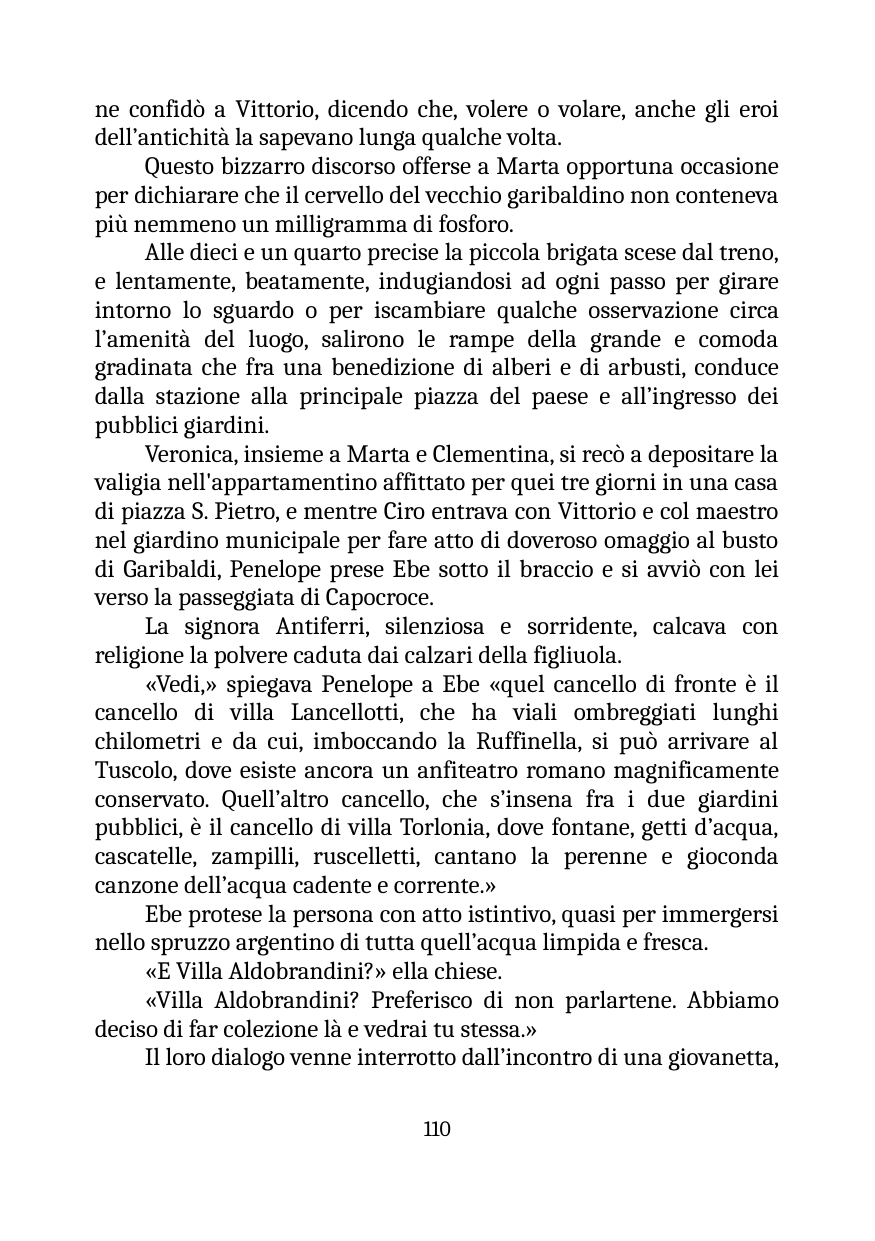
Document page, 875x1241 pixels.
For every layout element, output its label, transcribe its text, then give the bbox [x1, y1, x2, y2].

text Ebe protese la persona con atto istintivo, quasi per immergersi nello spruzzo argentino di tutta quell’acqua limpida e fresca. [94, 899, 779, 957]
text Questo bizzarro discorso offerse a Marta opportuna occasione per dichiarare che il cervello del vecchio garibaldino non conteneva più nemmeno un milligramma di fosforo. [94, 152, 779, 238]
text «Villa Aldobrandini? Preferisco di non parlartene. Abbiamo deciso di far colezione là e vedrai tu stessa.» [94, 986, 779, 1043]
text Il loro dialogo venne interrotto dall’incontro di una giovanetta, [94, 1043, 779, 1072]
text «E Villa Aldobrandini?» ella chiese. [94, 957, 779, 986]
text ne confidò a Vittorio, dicendo che, volere o volare, anche gli eroi dell’antichità la sapevano lunga qualche volta. [94, 94, 779, 152]
text Alle dieci e un quarto precise la piccola brigata scese dal treno, e lentamente, beatamente, indugiandosi ad ogni passo per girare intorno lo sguardo o per iscambiare qualche osservazione circa l’amenità del luogo, salirono le rampe della grande e comoda gradinata che fra una benedizione di alberi e di arbusti, conduce dalla stazione alla principale piazza del paese e all’ingresso dei pubblici giardini. [94, 238, 779, 439]
text La signora Antiferri, silenziosa e sorridente, calcava con religione la polvere caduta dai calzari della figliuola. [94, 612, 779, 669]
text Veronica, insieme a Marta e Clementina, si recò a depositare la valigia nell'appartamentino affittato per quei tre giorni in una casa di piazza S. Pietro, e mentre Ciro entrava con Vittorio e col maestro nel giardino municipale per fare atto di doveroso omaggio al busto di Garibaldi, Penelope prese Ebe sotto il braccio e si avviò con lei verso la passeggiata di Capocroce. [94, 439, 779, 612]
text «Vedi,» spiegava Penelope a Ebe «quel cancello di fronte è il cancello di villa Lancellotti, che ha viali ombreggiati lunghi chilometri e da cui, imboccando la Ruffinella, si può arrivare al Tuscolo, dove esiste ancora un anfiteatro romano magnificamente conservato. Quell’altro cancello, che s’insena fra i due giardini pubblici, è il cancello di villa Torlonia, dove fontane, getti d’acqua, cascatelle, zampilli, ruscelletti, cantano la perenne e gioconda canzone dell’acqua cadente e corrente.» [94, 669, 779, 899]
